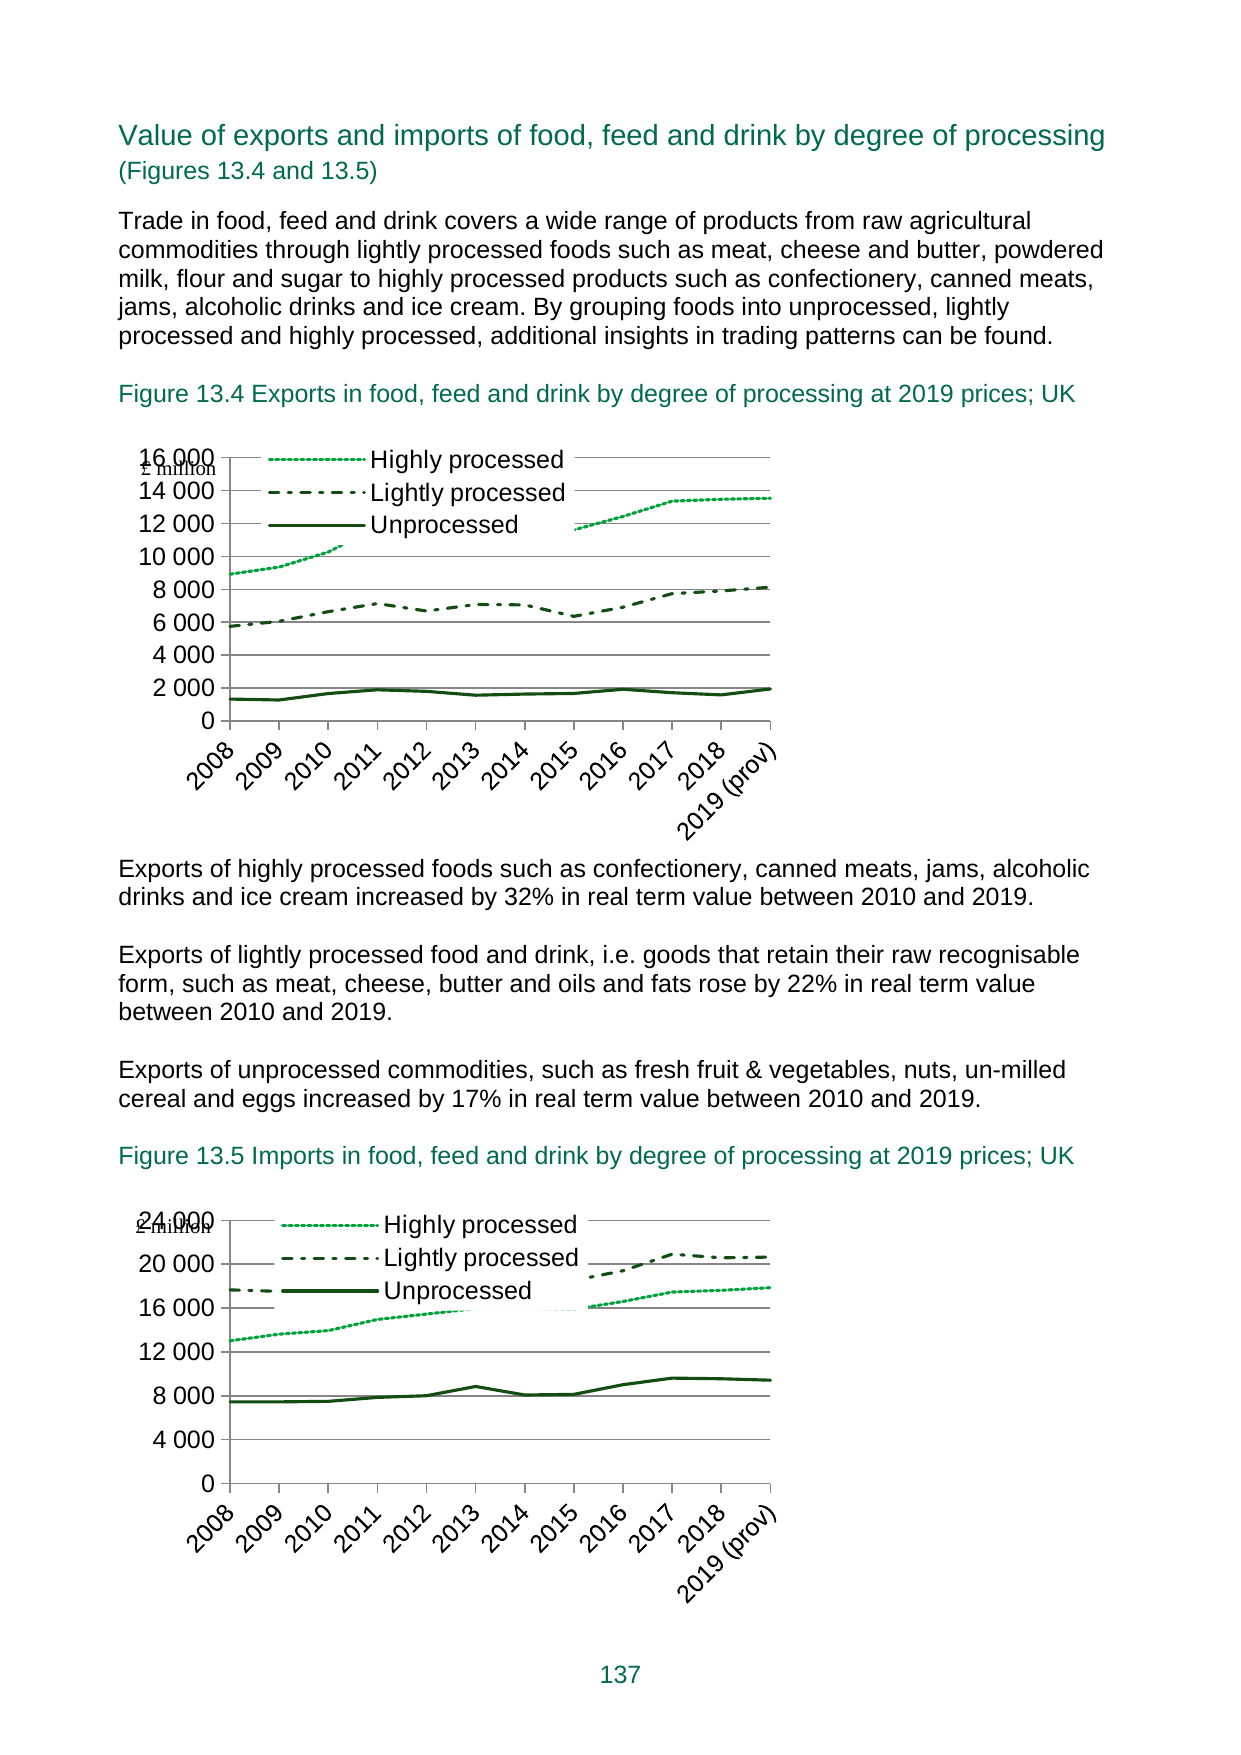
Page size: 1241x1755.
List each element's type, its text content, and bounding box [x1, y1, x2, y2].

subtitle Figure 13.5 Imports in food, feed and drink by degree of processing at 2019 prices; UK [118, 1141, 1122, 1170]
subtitle Figure 13.4 Exports in food, feed and drink by degree of processing at 2019 prices; UK [118, 378, 1122, 407]
text Exports of lightly processed food and drink, i.e. goods that retain their raw recognisable form, such as meat, cheese, butter and oils and fats rose by 22% in real term value between 2010 and 2019. [118, 940, 1122, 1026]
text Exports of unprocessed commodities, such as fresh fruit & vegetables, nuts, un-milled cereal and eggs increased by 17% in real term value between 2010 and 2019. [118, 1055, 1122, 1112]
subtitle Value of exports and imports of food, feed and drink by degree of processing (Figures 13.4 and 13.5) [118, 118, 1122, 185]
text Trade in food, feed and drink covers a wide range of products from raw agricultural commodities through lightly processed foods such as meat, cheese and butter, powdered milk, flour and sugar to highly processed products such as confectionery, canned meats, jams, alcoholic drinks and ice cream. By grouping foods into unprocessed, lightly processed and highly processed, additional insights in trading patterns can be found. [118, 206, 1122, 350]
text Exports of highly processed foods such as confectionery, canned meats, jams, alcoholic drinks and ice cream increased by 32% in real term value between 2010 and 2019. [118, 854, 1122, 911]
